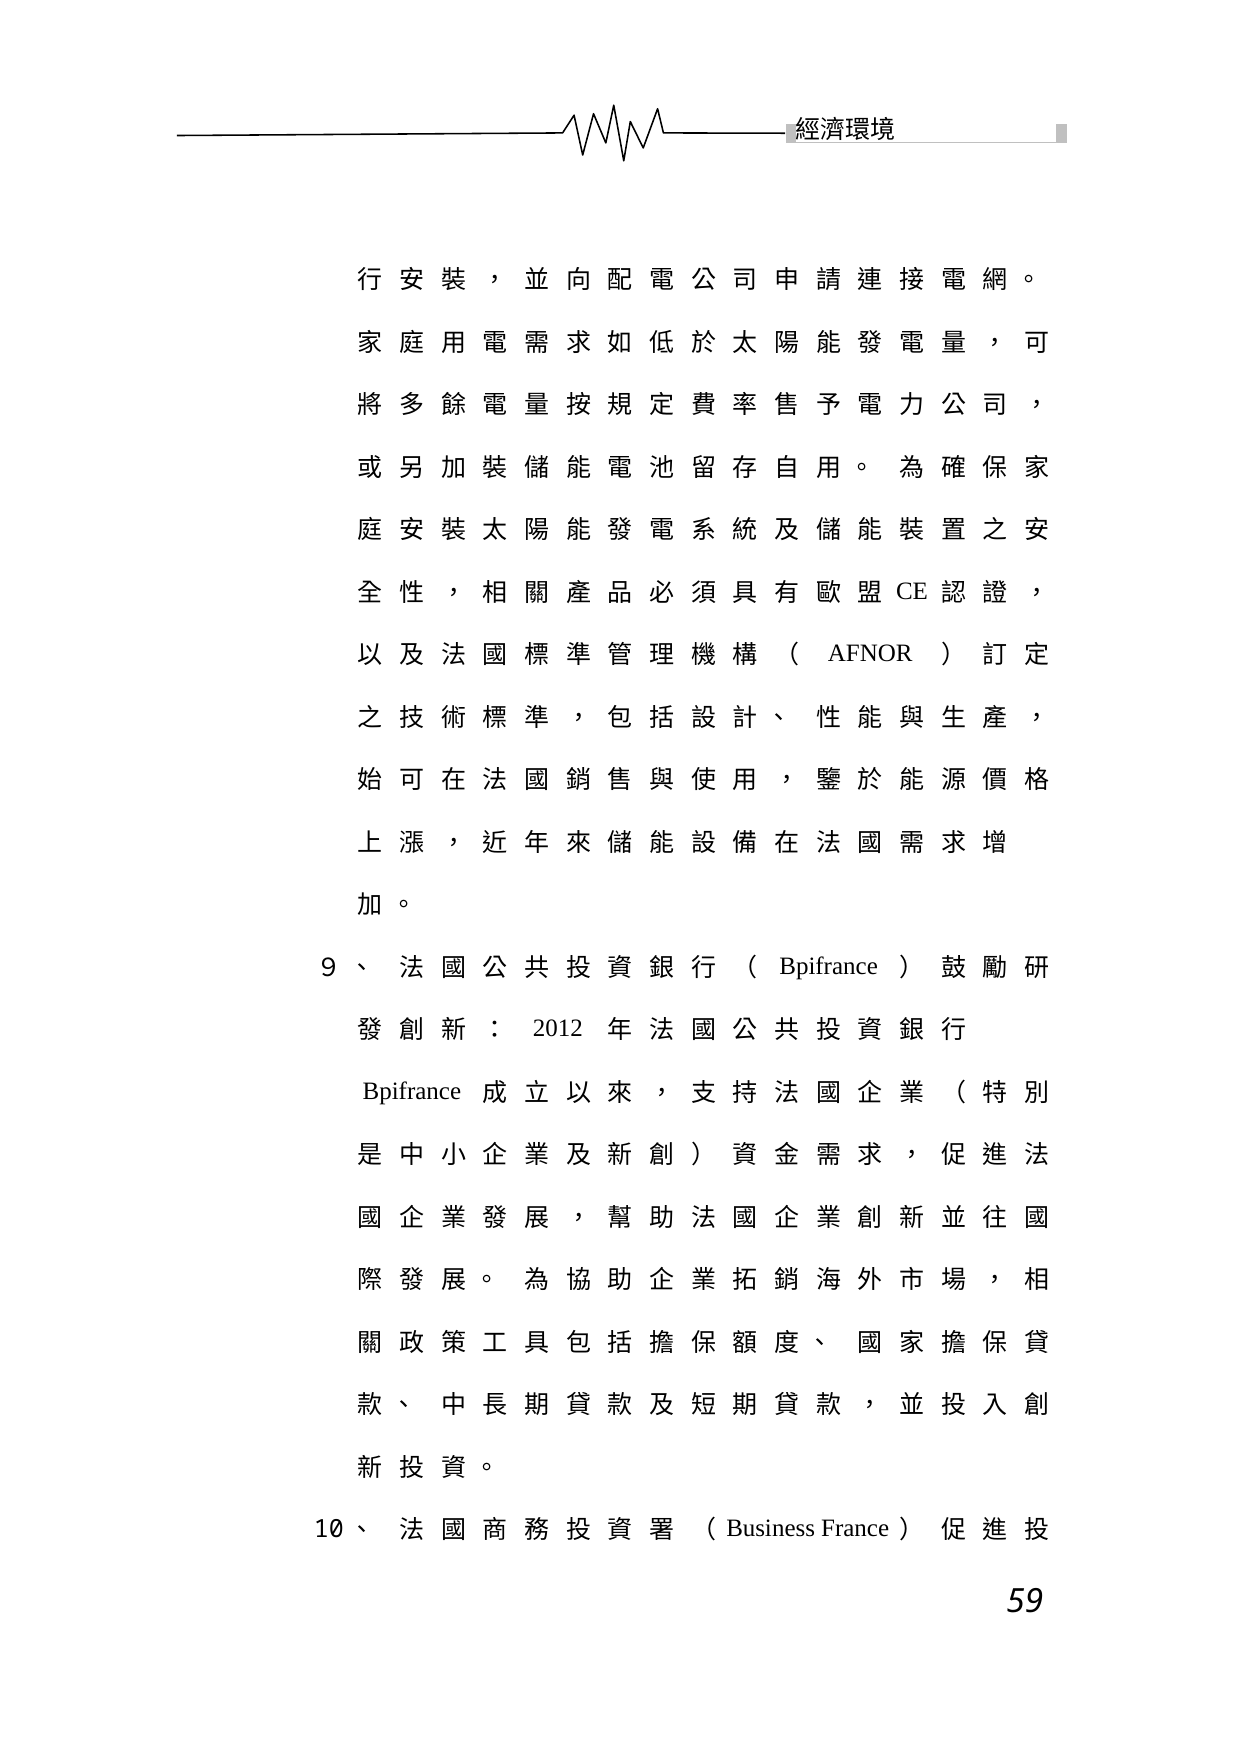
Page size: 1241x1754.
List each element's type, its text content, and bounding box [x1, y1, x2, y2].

text ９、法國公共投資銀行（Bpifrance）鼓勵研發創新：2012年法國公共投資銀行Bpifrance成立以來，支持法國企業（特別是中小企業及新創）資金需求，促進法國企業發展，幫助法國企業創新並往國際發展。為協助企業拓銷海外市場，相關政策工具包括擔保額度、國家擔保貸款、中長期貸款及短期貸款，並投入創新投資。 [281, 924, 1058, 1486]
text 10、法國商務投資署（Business France）促進投 [281, 1486, 1058, 1549]
text 行安裝，並向配電公司申請連接電網。家庭用電需求如低於太陽能發電量，可將多餘電量按規定費率售予電力公司，或另加裝儲能電池留存自用。為確保家庭安裝太陽能發電系統及儲能裝置之安全性，相關產品必須具有歐盟CE認證，以及法國標準管理機構（AFNOR）訂定之技術標準，包括設計、性能與生產，始可在法國銷售與使用，鑒於能源價格上漲，近年來儲能設備在法國需求增加。 [330, 236, 1058, 924]
